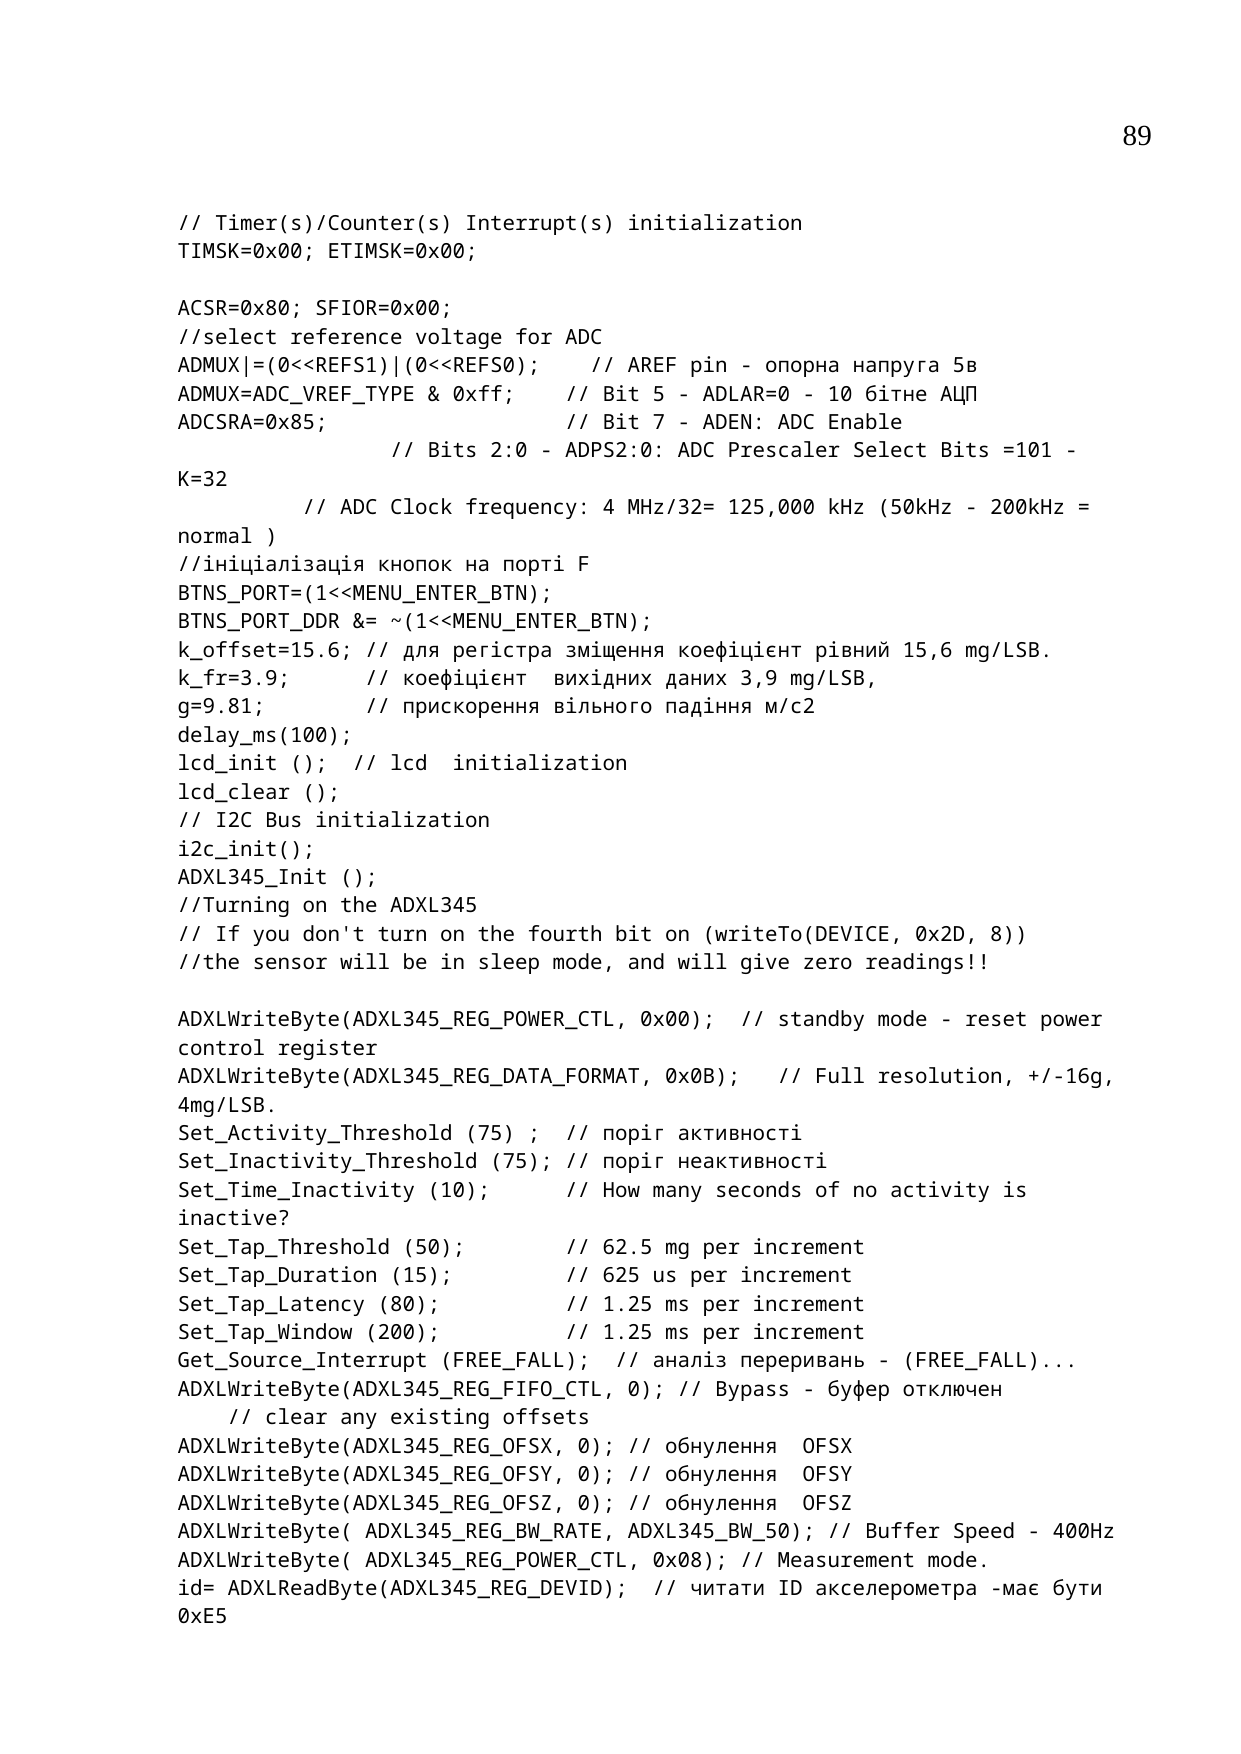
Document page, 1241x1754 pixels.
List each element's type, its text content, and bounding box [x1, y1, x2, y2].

text // ADC Clock frequency: 4 MHz/32= 125,000 kHz (50kHz - 200kHz = normal ) [177, 492, 1152, 549]
text ADMUX|=(0<<REFS1)|(0<<REFS0); // AREF pin - опорна напруга 5в [177, 350, 1152, 379]
text // Timer(s)/Counter(s) Interrupt(s) initialization [177, 208, 1152, 237]
text Set_Inactivity_Threshold (75); // поріг неактивності [177, 1147, 1152, 1175]
text ADXL345_Init (); [177, 862, 1152, 891]
text lcd_init (); // lcd initialization [177, 748, 1152, 777]
text // I2C Bus initialization [177, 805, 1152, 834]
text // If you don't turn on the fourth bit on (writeTo(DEVICE, 0x2D, 8)) [177, 919, 1152, 947]
text Set_Tap_Threshold (50); // 62.5 mg per increment [177, 1232, 1152, 1260]
text ADXLWriteByte( ADXL345_REG_POWER_CTL, 0x08); // Measurement mode. [177, 1545, 1152, 1573]
text Get_Source_Interrupt (FREE_FALL); // аналіз переривань - (FREE_FALL)... [177, 1346, 1152, 1374]
text BTNS_PORT_DDR &= ~(1<<MENU_ENTER_BTN); [177, 606, 1152, 635]
text //select reference voltage for ADC [177, 322, 1152, 350]
text k_fr=3.9; // коефіцієнт вихідних даних 3,9 mg/LSB, [177, 663, 1152, 692]
text ADXLWriteByte(ADXL345_REG_POWER_CTL, 0x00); // standby mode - reset power control register [177, 1004, 1152, 1061]
text //the sensor will be in sleep mode, and will give zero readings!! [177, 947, 1152, 976]
text TIMSK=0x00; ETIMSK=0x00; [177, 237, 1152, 265]
text // clear any existing offsets [177, 1402, 1152, 1431]
text //ініціалізація кнопок на порті F [177, 549, 1152, 578]
text ADXLWriteByte( ADXL345_REG_BW_RATE, ADXL345_BW_50); // Buffer Speed - 400Hz [177, 1516, 1152, 1545]
text Set_Time_Inactivity (10); // How many seconds of no activity is inactive? [177, 1175, 1152, 1232]
text Set_Activity_Threshold (75) ; // поріг активності [177, 1118, 1152, 1147]
text ADMUX=ADC_VREF_TYPE & 0xff; // Bit 5 - ADLAR=0 - 10 бітне АЦП [177, 379, 1152, 407]
text k_offset=15.6; // для регістра зміщення коефіцієнт рівний 15,6 mg/LSB. [177, 635, 1152, 663]
text ADXLWriteByte(ADXL345_REG_DATA_FORMAT, 0x0B); // Full resolution, +/-16g, 4mg/LSB. [177, 1061, 1152, 1118]
text id= ADXLReadByte(ADXL345_REG_DEVID); // читати ID акселерометра -має бути 0хE5 [177, 1573, 1152, 1630]
text i2c_init(); [177, 834, 1152, 862]
text lcd_clear (); [177, 777, 1152, 805]
text delay_ms(100); [177, 720, 1152, 748]
text ACSR=0x80; SFIOR=0x00; [177, 293, 1152, 322]
text ADXLWriteByte(ADXL345_REG_OFSZ, 0); // обнулення OFSZ [177, 1488, 1152, 1516]
text Set_Tap_Latency (80); // 1.25 ms per increment [177, 1289, 1152, 1317]
text // Bits 2:0 - ADPS2:0: ADC Prescaler Select Bits =101 - K=32 [177, 436, 1152, 492]
text Set_Tap_Window (200); // 1.25 ms per increment [177, 1317, 1152, 1346]
text ADCSRA=0x85; // Bit 7 - ADEN: ADC Enable [177, 407, 1152, 436]
text g=9.81; // прискорення вільного падіння м/с2 [177, 692, 1152, 720]
text Set_Tap_Duration (15); // 625 us per increment [177, 1260, 1152, 1289]
text BTNS_PORT=(1<<MENU_ENTER_BTN); [177, 578, 1152, 606]
text //Turning on the ADXL345 [177, 891, 1152, 919]
text ADXLWriteByte(ADXL345_REG_OFSY, 0); // обнулення OFSY [177, 1459, 1152, 1488]
text ADXLWriteByte(ADXL345_REG_FIFO_CTL, 0); // Bypass - буфер отключен [177, 1374, 1152, 1402]
text ADXLWriteByte(ADXL345_REG_OFSX, 0); // обнулення OFSX [177, 1431, 1152, 1459]
